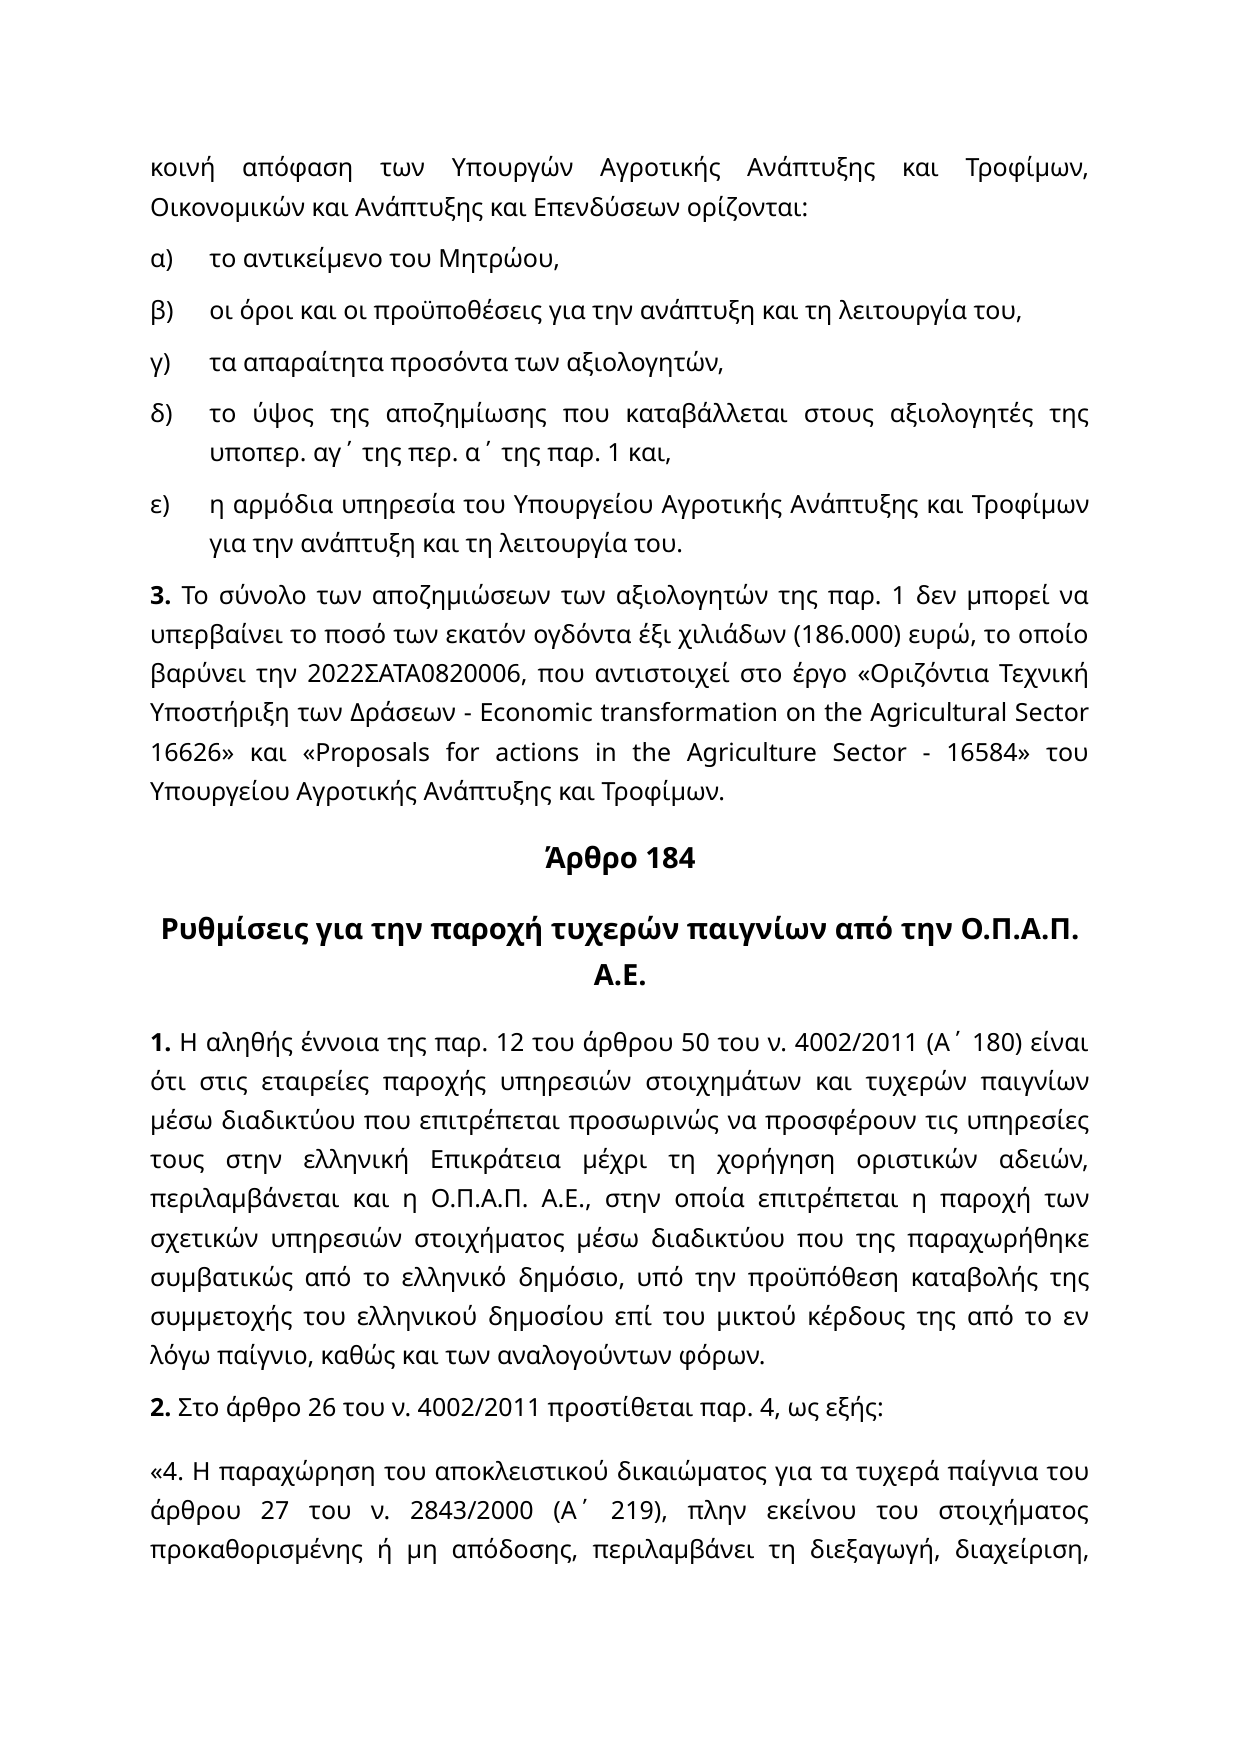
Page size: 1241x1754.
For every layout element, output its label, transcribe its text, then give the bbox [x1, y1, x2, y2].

text 2. Στο άρθρο 26 του ν. 4002/2011 προστίθεται παρ. 4, ως εξής: [150, 1389, 1090, 1423]
list δ) το ύψος της αποζημίωσης που καταβάλλεται στους αξιολογητές της υποπερ. αγ΄ της περ. α΄ της παρ. 1 και, [150, 396, 1090, 469]
text 1. Η αληθής έννοια της παρ. 12 του άρθρου 50 του ν. 4002/2011 (Α΄ 180) είναι ότι στις εταιρείες παροχής υπηρεσιών στοιχημάτων και τυχερών παιγνίων μέσω διαδικτύου που επιτρέπεται προσωρινώς να προσφέρουν τις υπηρεσίες τους στην ελληνική Επικράτεια μέχρι τη χορήγηση οριστικών αδειών, περιλαμβάνεται και η Ο.Π.Α.Π. Α.Ε., στην οποία επιτρέπεται η παροχή των σχετικών υπηρεσιών στοιχήματος μέσω διαδικτύου που της παραχωρήθηκε συμβατικώς από το ελληνικό δημόσιο, υπό την προϋπόθεση καταβολής της συμμετοχής του ελληνικού δημοσίου επί του μικτού κέρδους της από το εν λόγω παίγνιο, καθώς και των αναλογούντων φόρων. [150, 1024, 1090, 1372]
subtitle Άρθρο 184 [150, 837, 1090, 877]
text 3. Το σύνολο των αποζημιώσεων των αξιολογητών της παρ. 1 δεν μπορεί να υπερβαίνει το ποσό των εκατόν ογδόντα έξι χιλιάδων (186.000) ευρώ, το οποίο βαρύνει την 2022ΣΑΤΑ0820006, που αντιστοιχεί στο έργο «Οριζόντια Τεχνική Υποστήριξη των Δράσεων - Economic transformation on the Agricultural Sector 16626» και «Proposals for actions in the Agriculture Sector - 16584» του Υπουργείου Αγροτικής Ανάπτυξης και Τροφίμων. [150, 577, 1090, 807]
text «4. Η παραχώρηση του αποκλειστικού δικαιώματος για τα τυχερά παίγνια του άρθρου 27 του ν. 2843/2000 (A΄ 219), πλην εκείνου του στοιχήματος προκαθορισμένης ή μη απόδοσης, περιλαμβάνει τη διεξαγωγή, διαχείριση, [150, 1453, 1090, 1566]
subtitle Ρυθμίσεις για την παροχή τυχερών παιγνίων από την Ο.Π.Α.Π. Α.Ε. [150, 908, 1090, 993]
list γ) τα απαραίτητα προσόντα των αξιολογητών, [150, 344, 1090, 378]
list ε) η αρμόδια υπηρεσία του Υπουργείου Αγροτικής Ανάπτυξης και Τροφίμων για την ανάπτυξη και τη λειτουργία του. [150, 487, 1090, 560]
text κοινή απόφαση των Υπουργών Αγροτικής Ανάπτυξης και Τροφίμων, Οικονομικών και Ανάπτυξης και Επενδύσεων ορίζονται: [150, 150, 1090, 223]
list α) το αντικείμενο του Μητρώου, [150, 241, 1090, 275]
list β) οι όροι και οι προϋποθέσεις για την ανάπτυξη και τη λειτουργία του, [150, 292, 1090, 327]
